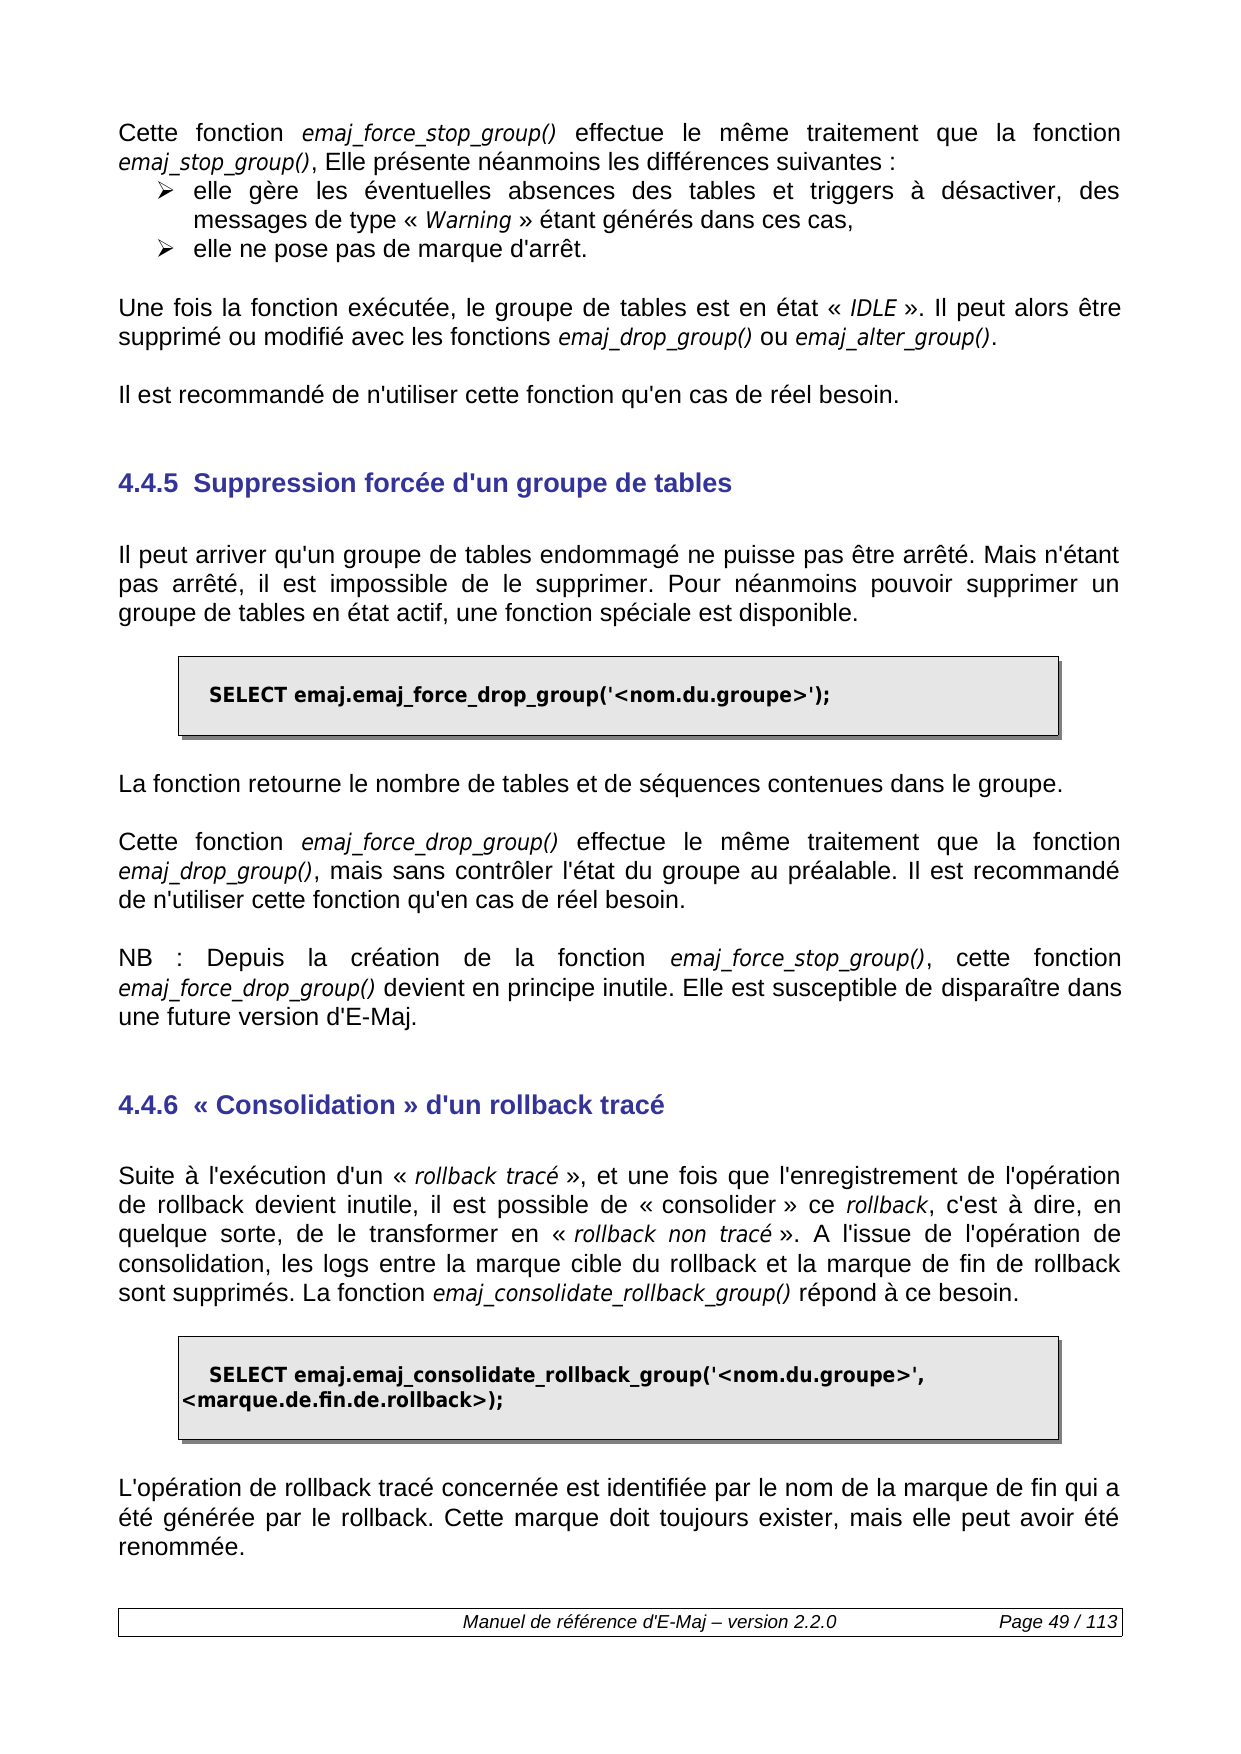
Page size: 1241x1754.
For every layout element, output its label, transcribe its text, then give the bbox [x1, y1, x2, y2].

list elle gère les éventuelles absences des tables et triggers à désactiver, des messages de type « Warning » étant générés dans ces cas, [156, 176, 1122, 234]
text Cette fonction emaj_force_drop_group() effectue le même traitement que la fonction emaj_drop_group(), mais sans contrôler l'état du groupe au préalable. Il est recommandé de n'utiliser cette fonction qu'en cas de réel besoin. [118, 827, 1122, 914]
text SELECT emaj.emaj_consolidate_rollback_group('<nom.du.groupe>', <marque.de.fin.de.rollback>); [179, 1360, 1058, 1409]
text Cette fonction emaj_force_stop_group() effectue le même traitement que la fonction emaj_stop_group(), Elle présente néanmoins les différences suivantes : [118, 118, 1122, 176]
subtitle « Consolidation » d'un rollback tracé [118, 1089, 1122, 1120]
text SELECT emaj.emaj_force_drop_group('<nom.du.groupe>'); [179, 680, 1058, 705]
text La fonction retourne le nombre de tables et de séquences contenues dans le groupe. [118, 769, 1122, 798]
text Une fois la fonction exécutée, le groupe de tables est en état « IDLE ». Il peut alors être supprimé ou modifié avec les fonctions emaj_drop_group() ou emaj_alter_group(). [118, 292, 1122, 351]
text Suite à l'exécution d'un « rollback tracé », et une fois que l'enregistrement de l'opération de rollback devient inutile, il est possible de « consolider » ce rollback, c'est à dire, en quelque sorte, de le transformer en « rollback non tracé ». A l'issue de l'opération de consolidation, les logs entre la marque cible du rollback et la marque de fin de rollback sont supprimés. La fonction emaj_consolidate_rollback_group() répond à ce besoin. [118, 1161, 1122, 1307]
text L'opération de rollback tracé concernée est identifiée par le nom de la marque de fin qui a été générée par le rollback. Cette marque doit toujours exister, mais elle peut avoir été renommée. [118, 1473, 1122, 1561]
text Il peut arriver qu'un groupe de tables endommagé ne puisse pas être arrêté. Mais n'étant pas arrêté, il est impossible de le supprimer. Pour néanmoins pouvoir supprimer un groupe de tables en état actif, une fonction spéciale est disponible. [118, 539, 1122, 627]
subtitle Suppression forcée d'un groupe de tables [118, 467, 1122, 498]
text Il est recommandé de n'utiliser cette fonction qu'en cas de réel besoin. [118, 380, 1122, 409]
list elle ne pose pas de marque d'arrêt. [156, 234, 1122, 263]
text NB : Depuis la création de la fonction emaj_force_stop_group(), cette fonction emaj_force_drop_group() devient en principe inutile. Elle est susceptible de disparaître dans une future version d'E-Maj. [118, 943, 1122, 1031]
